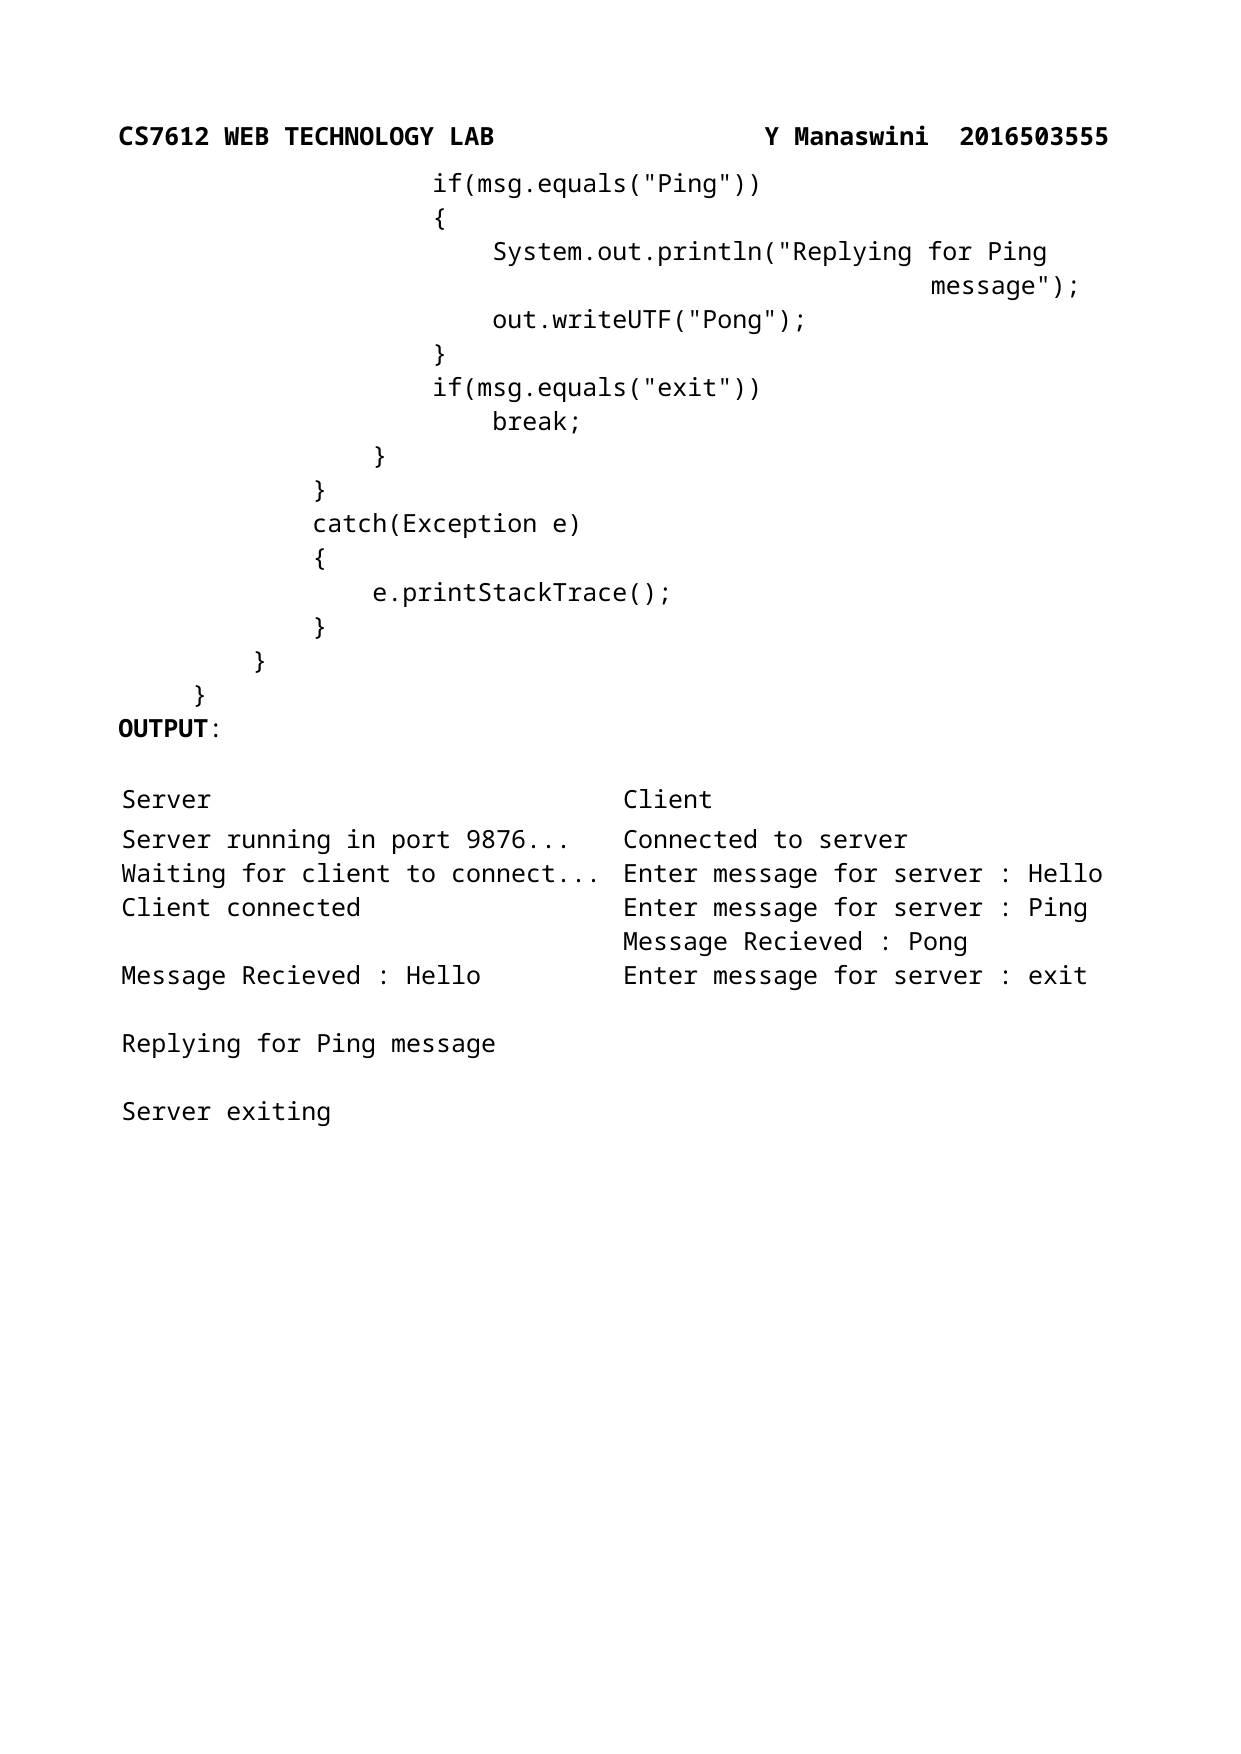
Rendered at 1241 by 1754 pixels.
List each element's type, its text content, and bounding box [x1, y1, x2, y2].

text } [192, 336, 1122, 370]
text { [192, 540, 1122, 574]
text { [192, 199, 1122, 233]
text } [192, 438, 1122, 472]
table_header Client [621, 780, 1122, 818]
table_header Server [119, 780, 620, 818]
text OUTPUT: [118, 710, 1122, 744]
text } [192, 676, 1122, 710]
text } [192, 608, 1122, 642]
text e.printStackTrace(); [192, 574, 1122, 608]
text System.out.println("Replying for Ping message"); [192, 233, 1122, 302]
table_cell Connected to server Enter message for server : Hello Enter message for server : Ping Message Recieved : Pong Enter message for server : exit [621, 820, 1122, 1131]
text } [192, 642, 1122, 676]
text if(msg.equals("Ping")) [192, 165, 1122, 199]
text out.writeUTF("Pong"); [192, 302, 1122, 336]
text if(msg.equals("exit")) [192, 370, 1122, 404]
text break; [192, 404, 1122, 438]
table_cell Server running in port 9876... Waiting for client to connect... Client connected Message Recieved : Hello Replying for Ping message Server exiting [119, 820, 620, 1131]
text catch(Exception e) [192, 506, 1122, 540]
text } [192, 472, 1122, 506]
